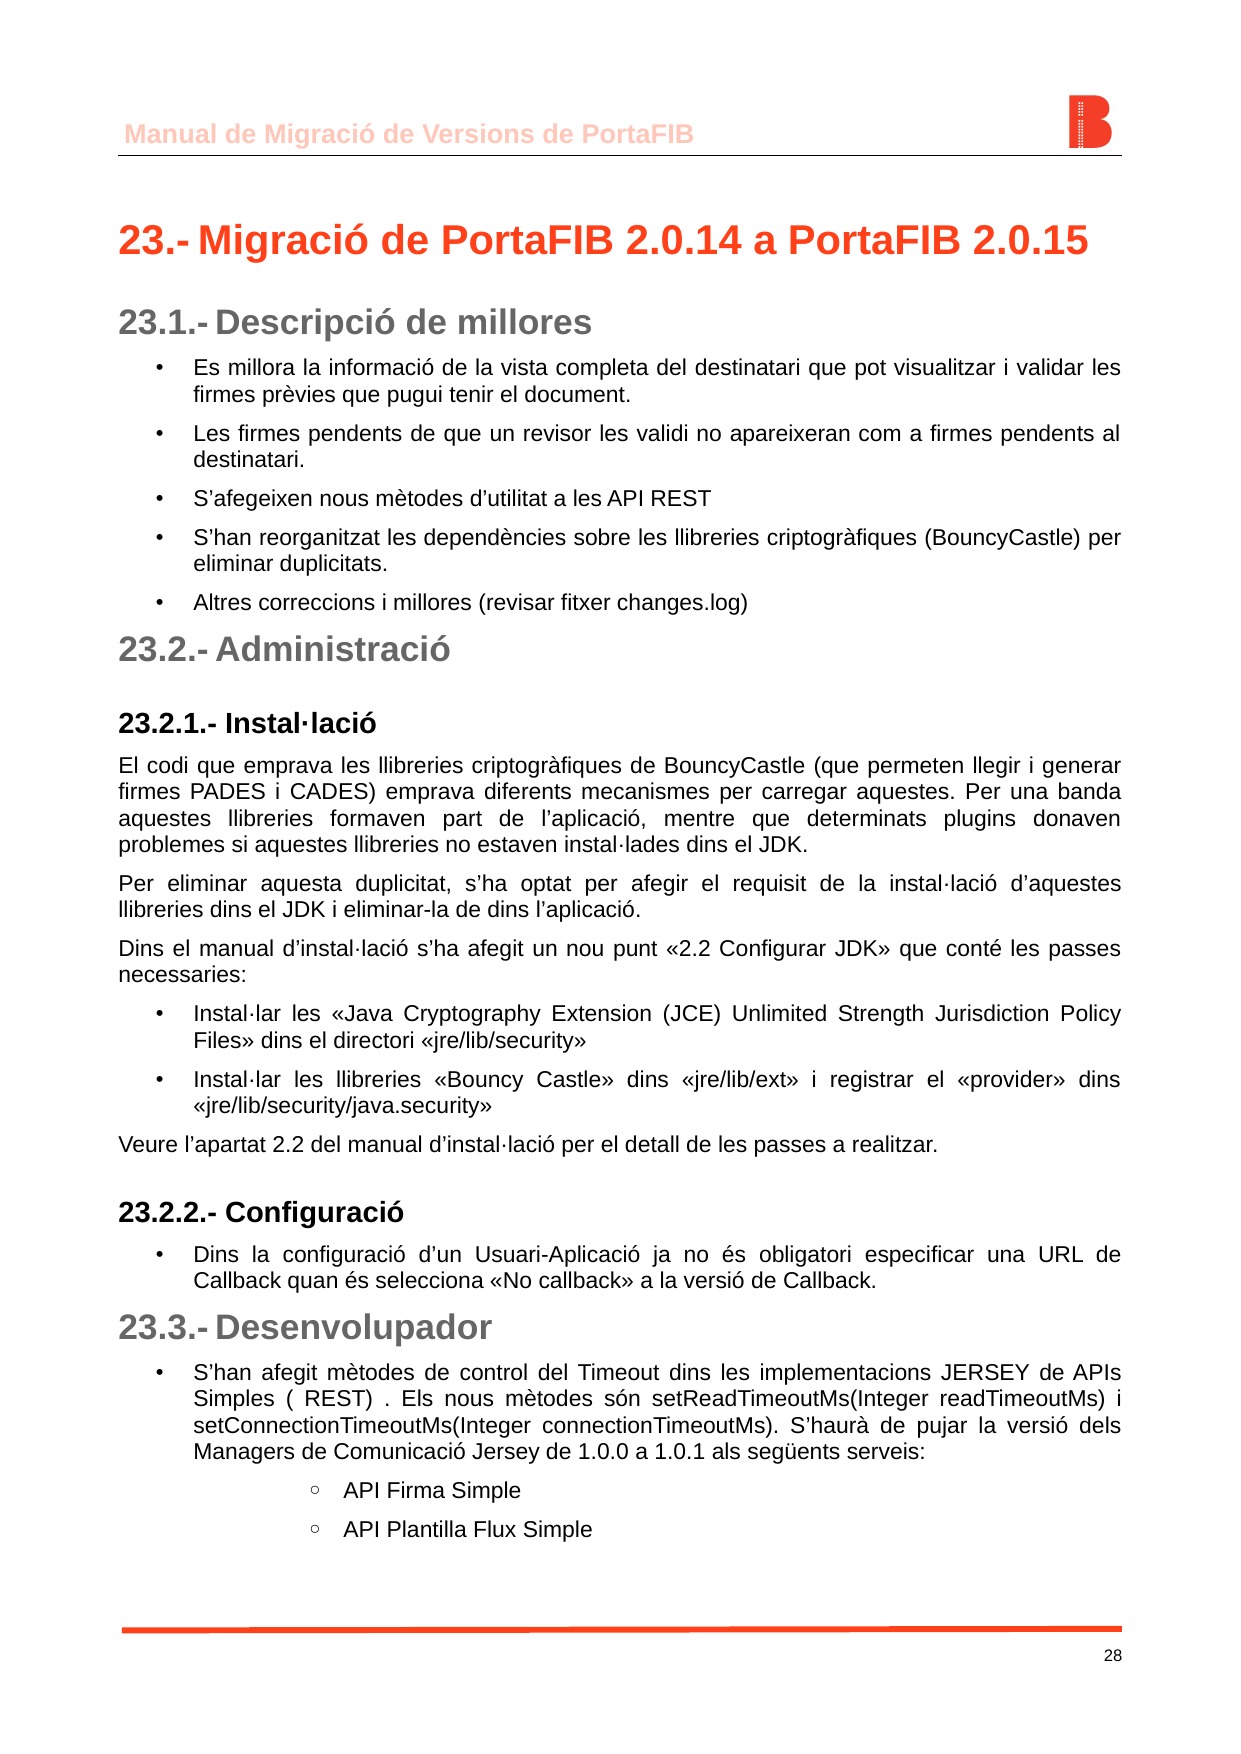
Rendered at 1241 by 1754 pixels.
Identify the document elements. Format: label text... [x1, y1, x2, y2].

text Dins el manual d’instal·lació s’ha afegit un nou punt «2.2 Configurar JDK» que conté les passes necessaries: [118, 935, 1122, 988]
subtitle Descripció de millores [118, 301, 1122, 342]
list API Plantilla Flux Simple [306, 1516, 1122, 1542]
list S’afegeixen nous mètodes d’utilitat a les API REST [156, 485, 1122, 511]
text Per eliminar aquesta duplicitat, s’ha optat per afegir el requisit de la instal·lació d’aquestes llibreries dins el JDK i eliminar-la de dins l’aplicació. [118, 870, 1122, 923]
subtitle Configuració [118, 1194, 1122, 1228]
text El codi que emprava les llibreries criptogràfiques de BouncyCastle (que permeten llegir i generar firmes PADES i CADES) emprava diferents mecanismes per carregar aquestes. Per una banda aquestes llibreries formaven part de l’aplicació, mentre que determinats plugins donaven problemes si aquestes llibreries no estaven instal·lades dins el JDK. [118, 752, 1122, 857]
list Instal·lar les «Java Cryptography Extension (JCE) Unlimited Strength Jurisdiction Policy Files» dins el directori «jre/lib/security» [156, 1000, 1122, 1053]
list API Firma Simple [306, 1477, 1122, 1503]
list Instal·lar les llibreries «Bouncy Castle» dins «jre/lib/ext» i registrar el «provider» dins «jre/lib/security/java.security» [156, 1066, 1122, 1118]
picture [1063, 94, 1117, 150]
list Altres correccions i millores (revisar fitxer changes.log) [156, 589, 1122, 615]
list S’han reorganitzat les dependències sobre les llibreries criptogràfiques (BouncyCastle) per eliminar duplicitats. [156, 524, 1122, 576]
list Dins la configuració d’un Usuari-Aplicació ja no és obligatori especificar una URL de Callback quan és selecciona «No callback» a la versió de Callback. [156, 1241, 1122, 1293]
subtitle Instal·lació [118, 706, 1122, 739]
list Es millora la informació de la vista completa del destinatari que pot visualitzar i validar les firmes prèvies que pugui tenir el document. [156, 354, 1122, 407]
text Veure l’apartat 2.2 del manual d’instal·lació per el detall de les passes a realitzar. [118, 1131, 1122, 1157]
subtitle Migració de PortaFIB 2.0.14 a PortaFIB 2.0.15 [118, 216, 1122, 264]
subtitle Administració [118, 628, 1122, 668]
subtitle Desenvolupador [118, 1306, 1122, 1347]
list S’han afegit mètodes de control del Timeout dins les implementacions JERSEY de APIs Simples ( REST) . Els nous mètodes són setReadTimeoutMs(Integer readTimeoutMs) i setConnectionTimeoutMs(Integer connectionTimeoutMs). S’haurà de pujar la versió dels Managers de Comunicació Jersey de 1.0.0 a 1.0.1 als següents serveis: [156, 1359, 1122, 1464]
list Les firmes pendents de que un revisor les validi no apareixeran com a firmes pendents al destinatari. [156, 419, 1122, 472]
